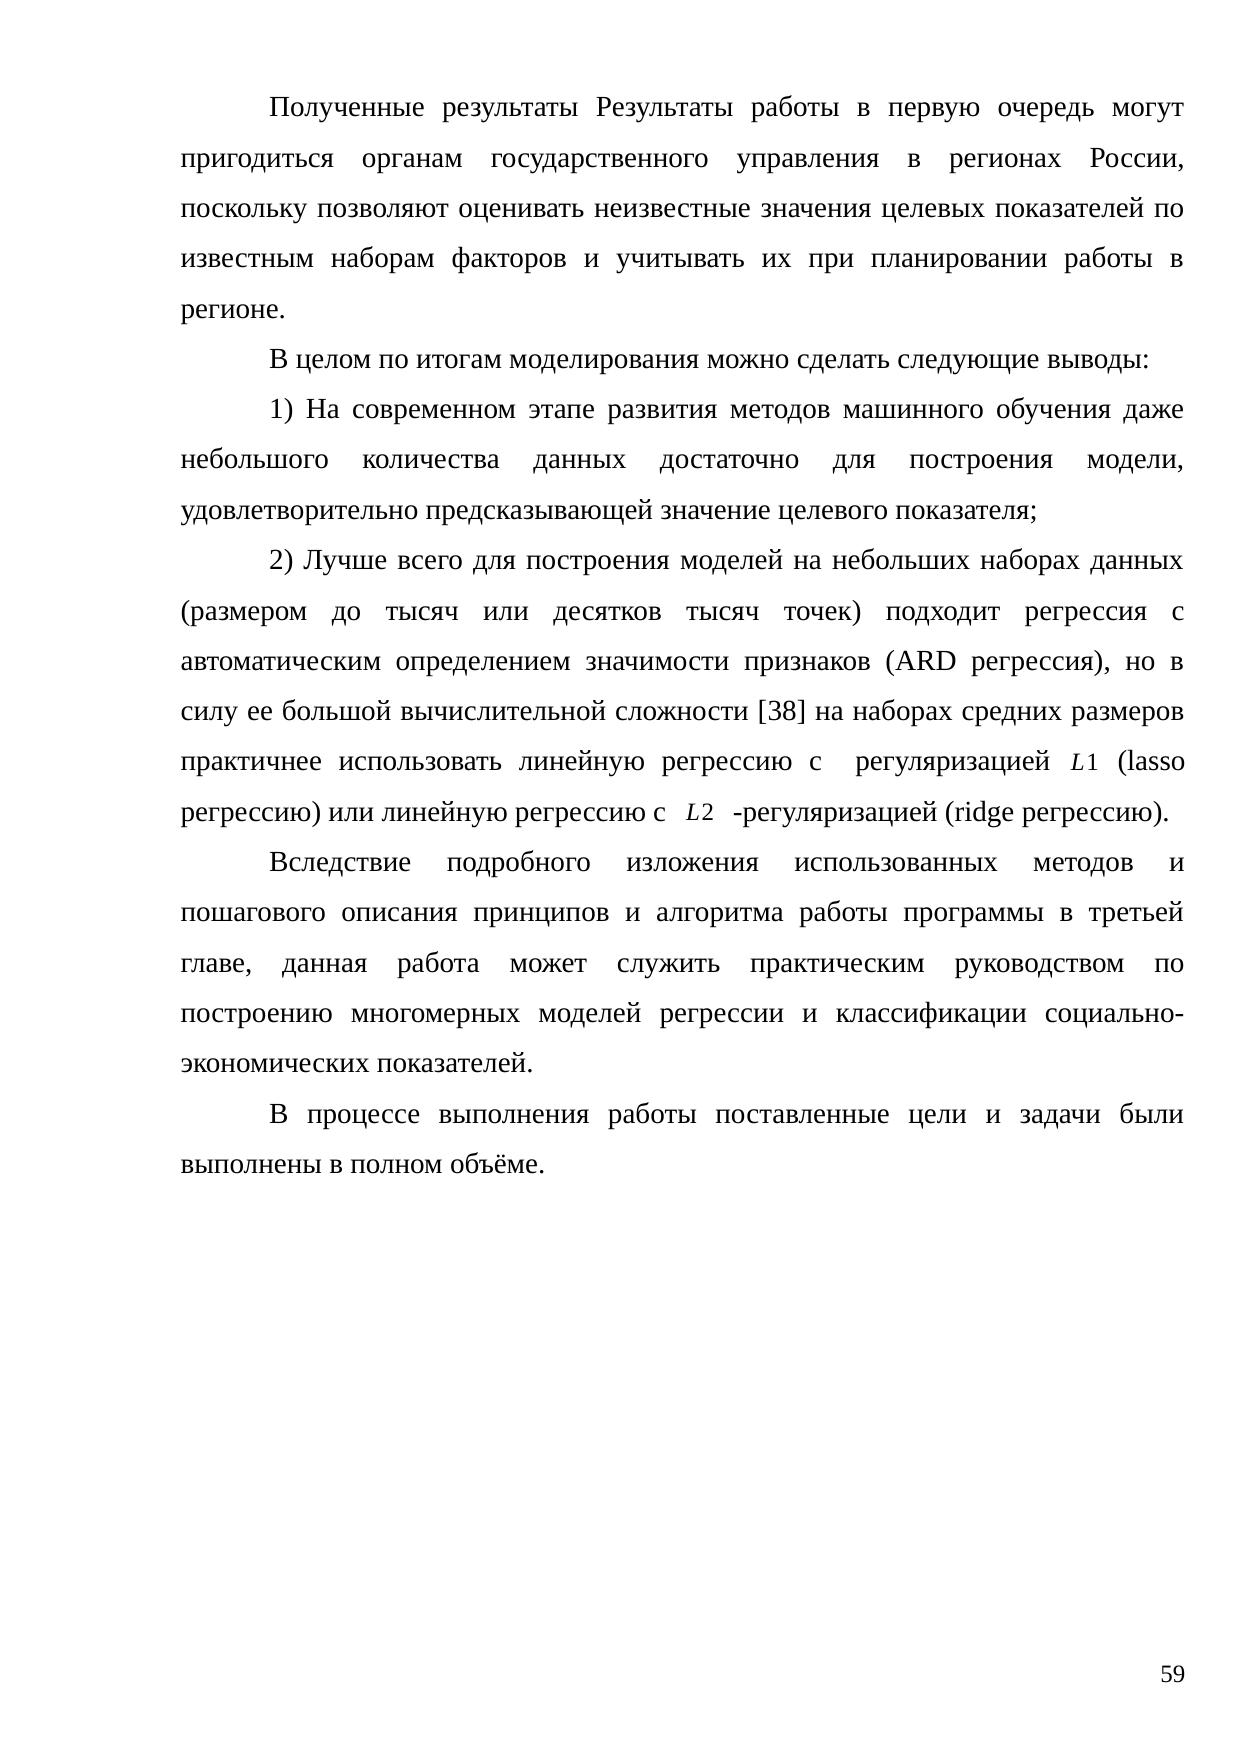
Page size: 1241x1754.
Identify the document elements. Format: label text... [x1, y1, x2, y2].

text Вследствие подробного изложения использованных методов и пошагового описания принципов и алгоритма работы программы в третьей главе, данная работа может служить практическим руководством по построению многомерных моделей регрессии и классификации социально-экономических показателей. [180, 844, 1185, 1079]
text Полученные результаты Результаты работы в первую очередь могут пригодиться органам государственного управления в регионах России, поскольку позволяют оценивать неизвестные значения целевых показателей по известным наборам факторов и учитывать их при планировании работы в регионе. [180, 89, 1185, 324]
text 2) Лучше всего для построения моделей на небольших наборах данных (размером до тысяч или десятков тысяч точек) подходит регрессия с автоматическим определением значимости признаков (ARD регрессия), но в силу ее большой вычислительной сложности [38] на наборах средних размеров практичнее использовать линейную регрессию с регуляризацией(lasso регрессию) или линейную регрессию с-регуляризацией (ridge регрессию). [180, 542, 1185, 827]
text В целом по итогам моделирования можно сделать следующие выводы: [180, 341, 1185, 374]
text В процессе выполнения работы поставленные цели и задачи были выполнены в полном объёме. [180, 1096, 1185, 1179]
text 1) На современном этапе развития методов машинного обучения даже небольшого количества данных достаточно для построения модели, удовлетворительно предсказывающей значение целевого показателя; [180, 391, 1185, 526]
